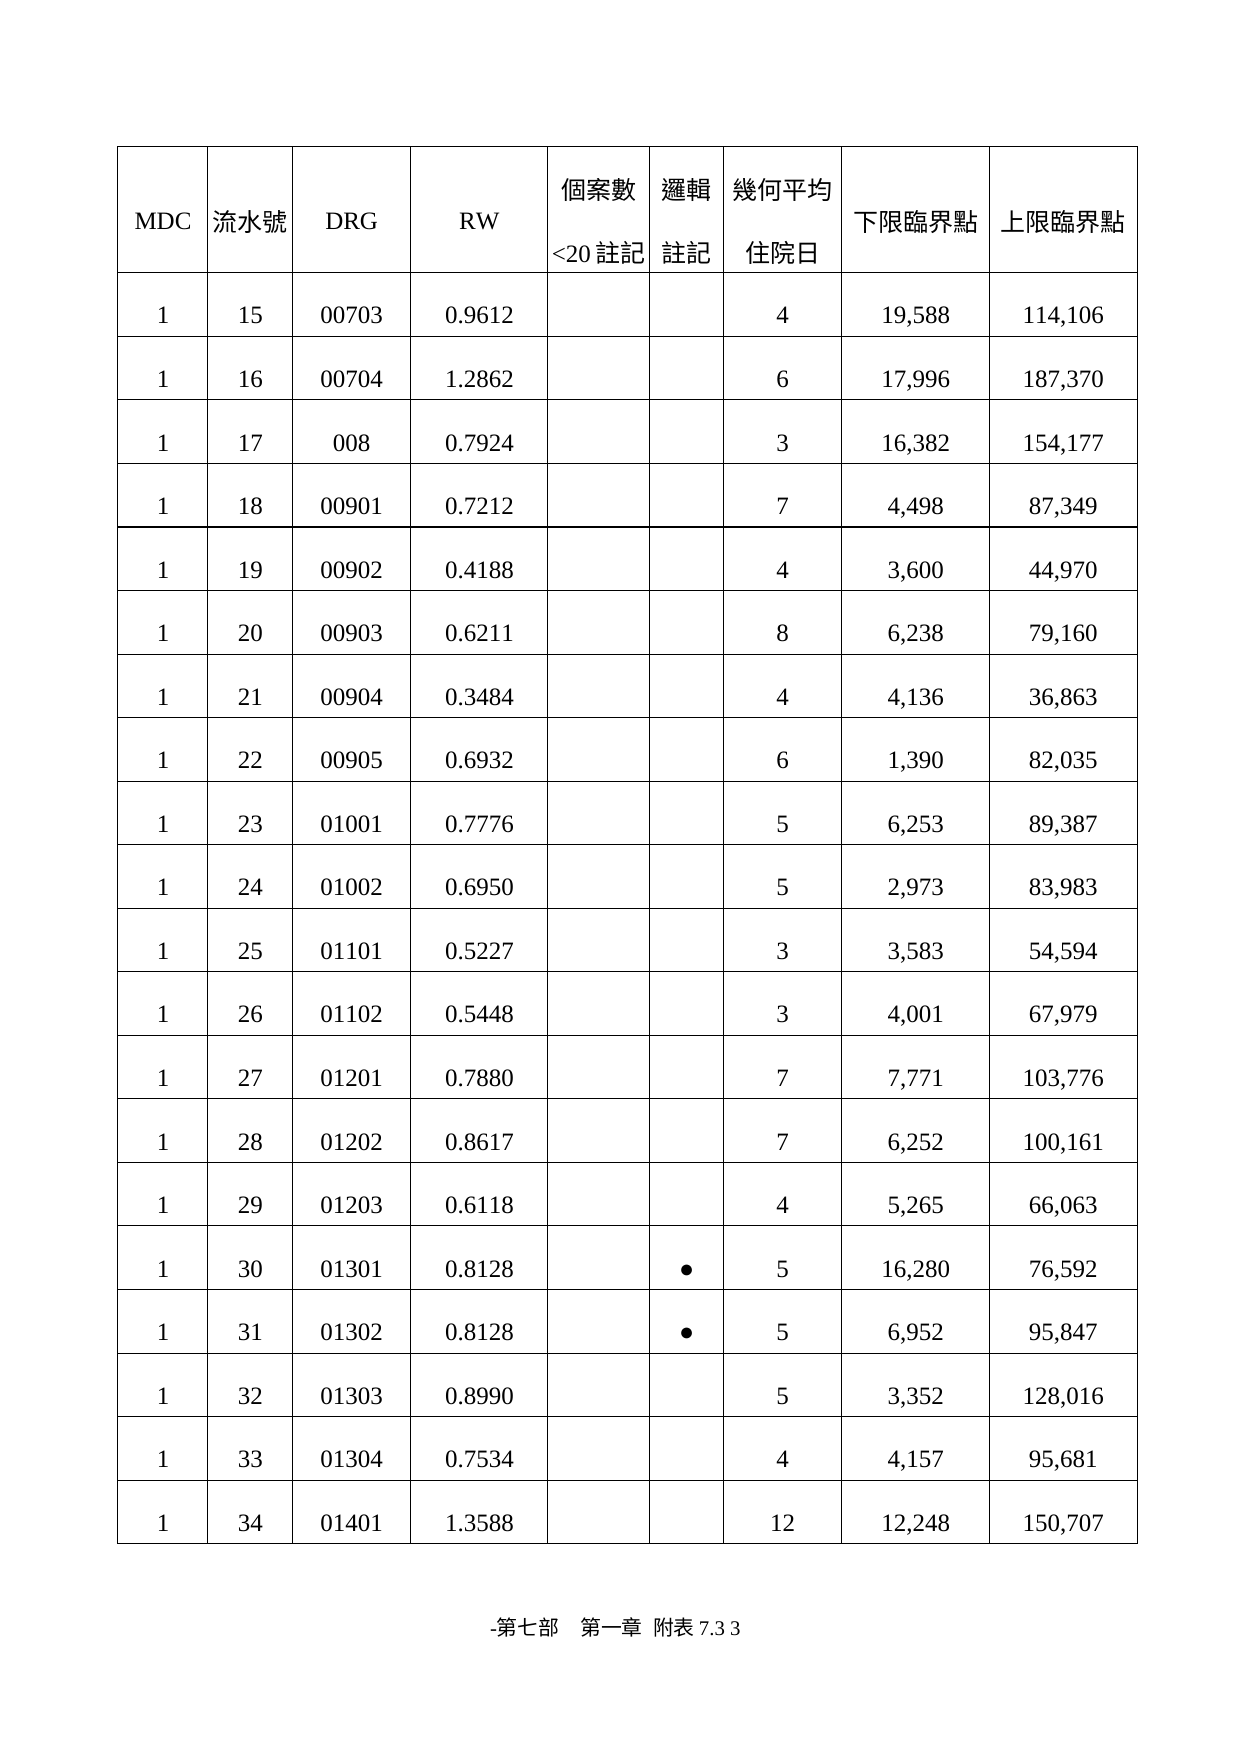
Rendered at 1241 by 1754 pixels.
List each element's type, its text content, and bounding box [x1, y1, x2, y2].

table_header 流水號 [208, 147, 292, 272]
table_cell 26 [208, 972, 292, 1035]
table_cell 0.7776 [411, 782, 547, 844]
table_cell [650, 1481, 723, 1543]
table_cell 0.7212 [411, 464, 547, 526]
table_cell 1 [118, 782, 207, 844]
table_cell 7 [724, 1036, 841, 1098]
table_cell 4 [724, 1417, 841, 1479]
table_cell 1 [118, 845, 207, 908]
table_cell 01202 [293, 1099, 410, 1162]
table_cell [650, 1163, 723, 1225]
table_cell 95,681 [990, 1417, 1137, 1479]
table_cell 0.8617 [411, 1099, 547, 1162]
table_cell 2,973 [842, 845, 989, 908]
table_cell 30 [208, 1226, 292, 1289]
table_cell 1 [118, 655, 207, 717]
table_cell [650, 845, 723, 908]
table_cell [650, 464, 723, 526]
table_header MDC [118, 147, 207, 272]
table_cell 83,983 [990, 845, 1137, 908]
table_cell 24 [208, 845, 292, 908]
table_cell 6,253 [842, 782, 989, 844]
table_cell 19 [208, 528, 292, 590]
table_cell 0.8128 [411, 1226, 547, 1289]
table_cell [650, 1354, 723, 1416]
table_cell 95,847 [990, 1290, 1137, 1352]
table_cell 16,382 [842, 400, 989, 463]
table_cell [548, 1226, 649, 1289]
table_cell 0.6118 [411, 1163, 547, 1225]
table_cell 01401 [293, 1481, 410, 1543]
table_cell 12,248 [842, 1481, 989, 1543]
table_cell 7 [724, 464, 841, 526]
table_cell 01102 [293, 972, 410, 1035]
table_cell 01201 [293, 1036, 410, 1098]
table_header 個案數<20註記 [548, 147, 649, 272]
table_cell 5 [724, 1226, 841, 1289]
table_cell 54,594 [990, 909, 1137, 971]
table_cell [548, 1481, 649, 1543]
table_cell [548, 972, 649, 1035]
table_cell 100,161 [990, 1099, 1137, 1162]
table_cell 1 [118, 1099, 207, 1162]
table_cell 3 [724, 909, 841, 971]
table_cell 1 [118, 273, 207, 336]
table_cell 7,771 [842, 1036, 989, 1098]
table_cell 1 [118, 591, 207, 653]
table_cell 21 [208, 655, 292, 717]
table_header 邏輯 註記 [650, 147, 723, 272]
table_cell 5 [724, 1354, 841, 1416]
table_cell 1.3588 [411, 1481, 547, 1543]
table_cell 0.6211 [411, 591, 547, 653]
table_cell 82,035 [990, 718, 1137, 781]
table_cell 00901 [293, 464, 410, 526]
table_cell 01001 [293, 782, 410, 844]
table_cell [548, 591, 649, 653]
table_cell 36,863 [990, 655, 1137, 717]
table_cell 33 [208, 1417, 292, 1479]
table_cell 4 [724, 528, 841, 590]
table_cell 15 [208, 273, 292, 336]
table_cell 0.7880 [411, 1036, 547, 1098]
table_cell 1 [118, 1290, 207, 1352]
table_cell 44,970 [990, 528, 1137, 590]
table_header 上限臨界點 [990, 147, 1137, 272]
table_cell 1 [118, 972, 207, 1035]
table_cell 128,016 [990, 1354, 1137, 1416]
table_header 下限臨界點 [842, 147, 989, 272]
table_cell [650, 718, 723, 781]
table_cell 1,390 [842, 718, 989, 781]
table_cell [548, 1290, 649, 1352]
table_cell 17 [208, 400, 292, 463]
table_cell 0.7534 [411, 1417, 547, 1479]
table_cell [548, 400, 649, 463]
table_cell 66,063 [990, 1163, 1137, 1225]
table_cell 20 [208, 591, 292, 653]
table_cell 32 [208, 1354, 292, 1416]
table_cell [650, 782, 723, 844]
table_cell 1 [118, 1036, 207, 1098]
table_cell [650, 972, 723, 1035]
table_cell [650, 591, 723, 653]
table_cell 17,996 [842, 337, 989, 399]
table_cell 008 [293, 400, 410, 463]
table_cell 0.7924 [411, 400, 547, 463]
table_cell 00904 [293, 655, 410, 717]
table_cell 187,370 [990, 337, 1137, 399]
table_cell [650, 909, 723, 971]
table_cell 6 [724, 718, 841, 781]
table_header RW [411, 147, 547, 272]
table_cell 0.8128 [411, 1290, 547, 1352]
table_cell 01002 [293, 845, 410, 908]
table_cell 6,252 [842, 1099, 989, 1162]
table_cell 00704 [293, 337, 410, 399]
table_cell 6,238 [842, 591, 989, 653]
table_cell 154,177 [990, 400, 1137, 463]
table_cell 1 [118, 528, 207, 590]
table_cell 01203 [293, 1163, 410, 1225]
table_cell 01302 [293, 1290, 410, 1352]
table_cell 3 [724, 400, 841, 463]
table_cell 79,160 [990, 591, 1137, 653]
table_cell [548, 1417, 649, 1479]
table_cell [548, 1099, 649, 1162]
table_cell 0.6932 [411, 718, 547, 781]
table_cell [650, 1099, 723, 1162]
table_cell 00903 [293, 591, 410, 653]
table_cell [548, 1354, 649, 1416]
table_cell 1 [118, 400, 207, 463]
table_cell [548, 273, 649, 336]
table_cell 18 [208, 464, 292, 526]
table_cell 00902 [293, 528, 410, 590]
table_cell 4,498 [842, 464, 989, 526]
table_cell 6 [724, 337, 841, 399]
table_cell [548, 1036, 649, 1098]
table_cell 4,157 [842, 1417, 989, 1479]
table_cell [650, 400, 723, 463]
table_cell [548, 337, 649, 399]
table_header 幾何平均 住院日 [724, 147, 841, 272]
table_cell 01303 [293, 1354, 410, 1416]
table_cell 76,592 [990, 1226, 1137, 1289]
table_cell 5 [724, 782, 841, 844]
table_cell 1 [118, 1417, 207, 1479]
table_cell 5,265 [842, 1163, 989, 1225]
table_cell [548, 782, 649, 844]
table_cell 25 [208, 909, 292, 971]
table_cell 01304 [293, 1417, 410, 1479]
table_cell 29 [208, 1163, 292, 1225]
table_cell 0.6950 [411, 845, 547, 908]
table_cell 0.3484 [411, 655, 547, 717]
table_cell 1 [118, 1481, 207, 1543]
table_cell 23 [208, 782, 292, 844]
table_cell 6,952 [842, 1290, 989, 1352]
table_cell [650, 337, 723, 399]
table_header DRG [293, 147, 410, 272]
table_cell 27 [208, 1036, 292, 1098]
table_cell 19,588 [842, 273, 989, 336]
table_cell [548, 718, 649, 781]
table_cell 5 [724, 845, 841, 908]
table_cell 00905 [293, 718, 410, 781]
table_cell 114,106 [990, 273, 1137, 336]
table_cell 4 [724, 655, 841, 717]
table_cell 7 [724, 1099, 841, 1162]
table_cell 16 [208, 337, 292, 399]
table_cell 12 [724, 1481, 841, 1543]
table_cell 150,707 [990, 1481, 1137, 1543]
table_cell 0.5448 [411, 972, 547, 1035]
table_cell [548, 464, 649, 526]
table_cell [548, 1163, 649, 1225]
table_cell 89,387 [990, 782, 1137, 844]
table_cell 00703 [293, 273, 410, 336]
table_cell 1 [118, 718, 207, 781]
table_cell 87,349 [990, 464, 1137, 526]
table_cell 8 [724, 591, 841, 653]
table_cell 3,600 [842, 528, 989, 590]
table_cell 31 [208, 1290, 292, 1352]
table_cell 67,979 [990, 972, 1137, 1035]
table_cell 0.8990 [411, 1354, 547, 1416]
table_cell 1.2862 [411, 337, 547, 399]
table_cell [650, 1417, 723, 1479]
table_cell 16,280 [842, 1226, 989, 1289]
table_cell 1 [118, 1354, 207, 1416]
table_cell 22 [208, 718, 292, 781]
table_cell 4,136 [842, 655, 989, 717]
table_cell 0.4188 [411, 528, 547, 590]
table_cell 0.5227 [411, 909, 547, 971]
table_cell 28 [208, 1099, 292, 1162]
table_cell [548, 528, 649, 590]
table_cell 5 [724, 1290, 841, 1352]
table_cell 4 [724, 1163, 841, 1225]
table_cell 3,583 [842, 909, 989, 971]
table_cell 01301 [293, 1226, 410, 1289]
table_cell 01101 [293, 909, 410, 971]
table_cell 0.9612 [411, 273, 547, 336]
table_cell [548, 845, 649, 908]
table_cell 1 [118, 464, 207, 526]
table_cell [650, 655, 723, 717]
table_cell [548, 909, 649, 971]
table_cell 1 [118, 337, 207, 399]
table_cell 1 [118, 909, 207, 971]
table_cell 3,352 [842, 1354, 989, 1416]
table_cell 4,001 [842, 972, 989, 1035]
table_cell 4 [724, 273, 841, 336]
table_cell ● [650, 1226, 723, 1289]
table_cell 103,776 [990, 1036, 1137, 1098]
table_cell [650, 1036, 723, 1098]
table_cell 1 [118, 1163, 207, 1225]
table_cell 3 [724, 972, 841, 1035]
table_cell [548, 655, 649, 717]
table_cell [650, 273, 723, 336]
table_cell 34 [208, 1481, 292, 1543]
table_cell 1 [118, 1226, 207, 1289]
table_cell [650, 528, 723, 590]
table_cell ● [650, 1290, 723, 1352]
